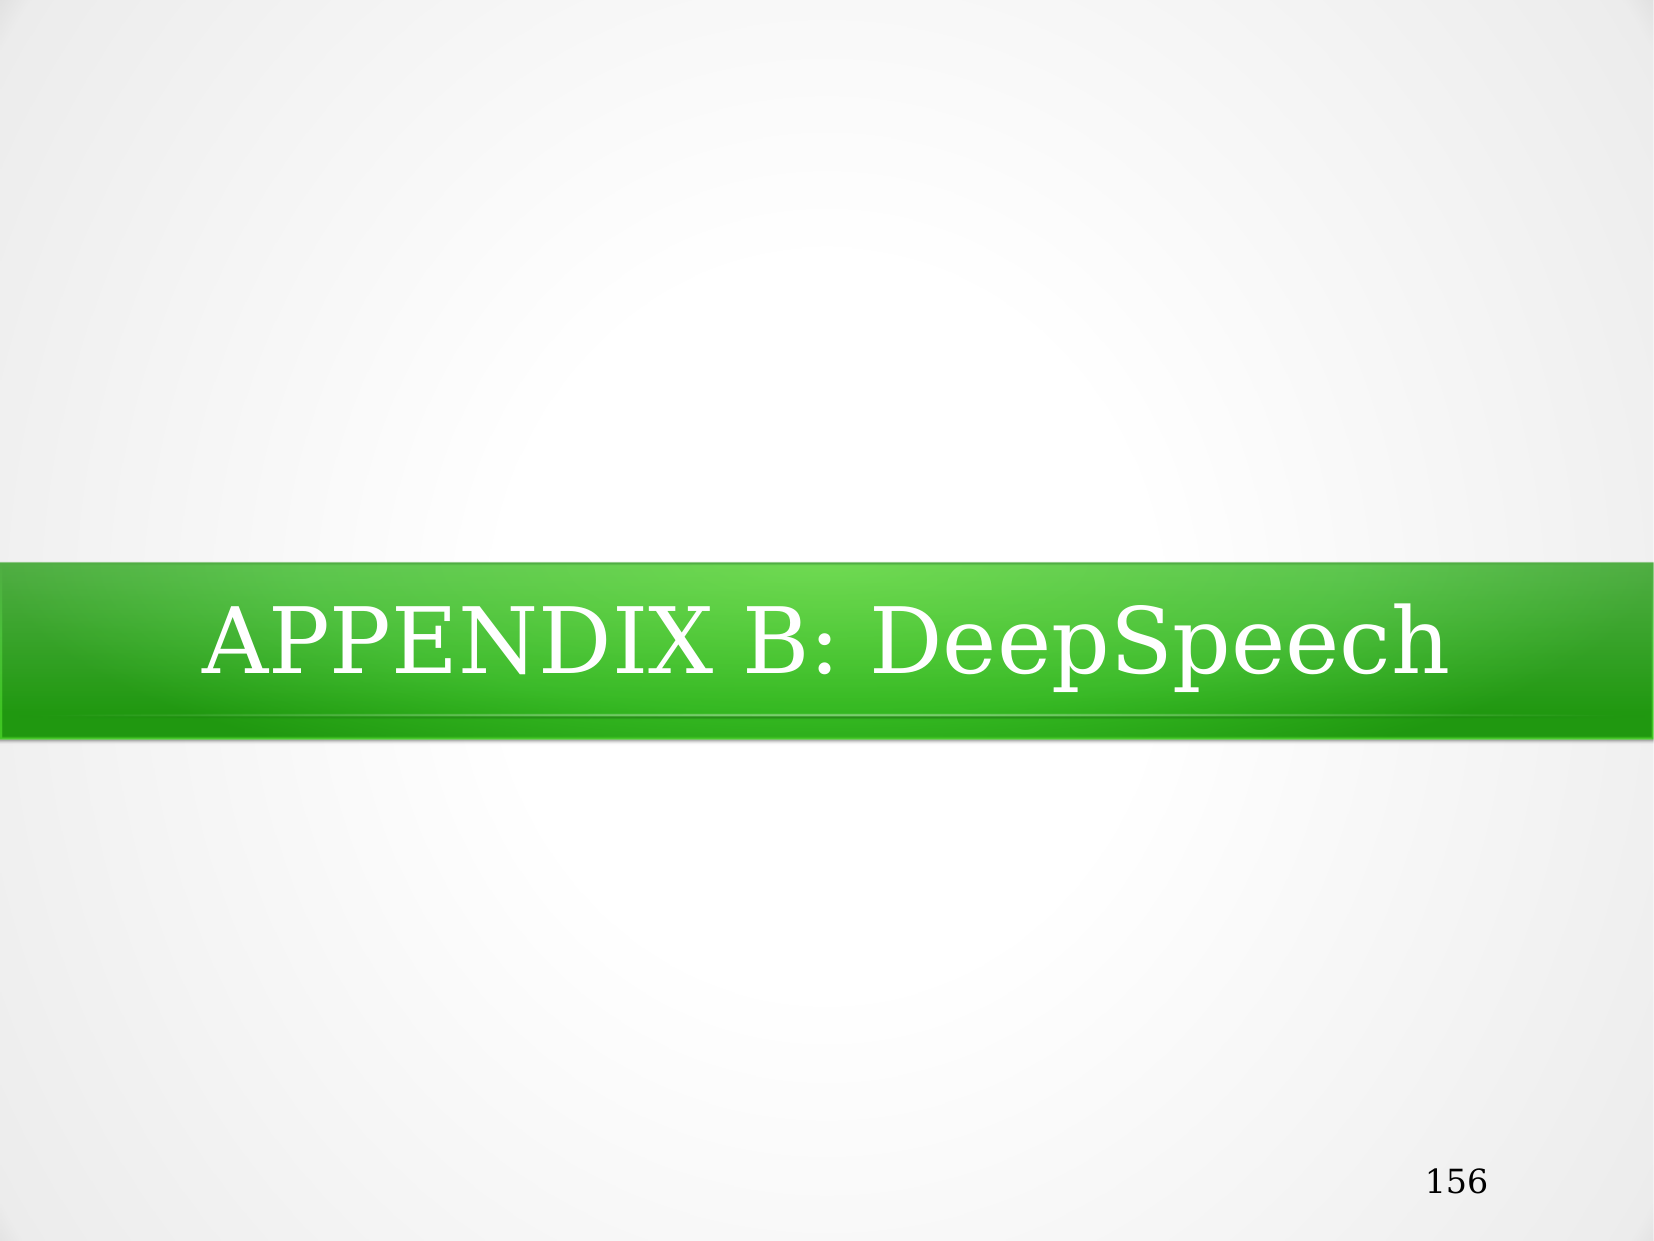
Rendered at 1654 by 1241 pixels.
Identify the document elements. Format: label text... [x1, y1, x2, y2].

picture [0, 0, 1654, 1241]
title APPENDIX B: DeepSpeech [82, 578, 1571, 715]
